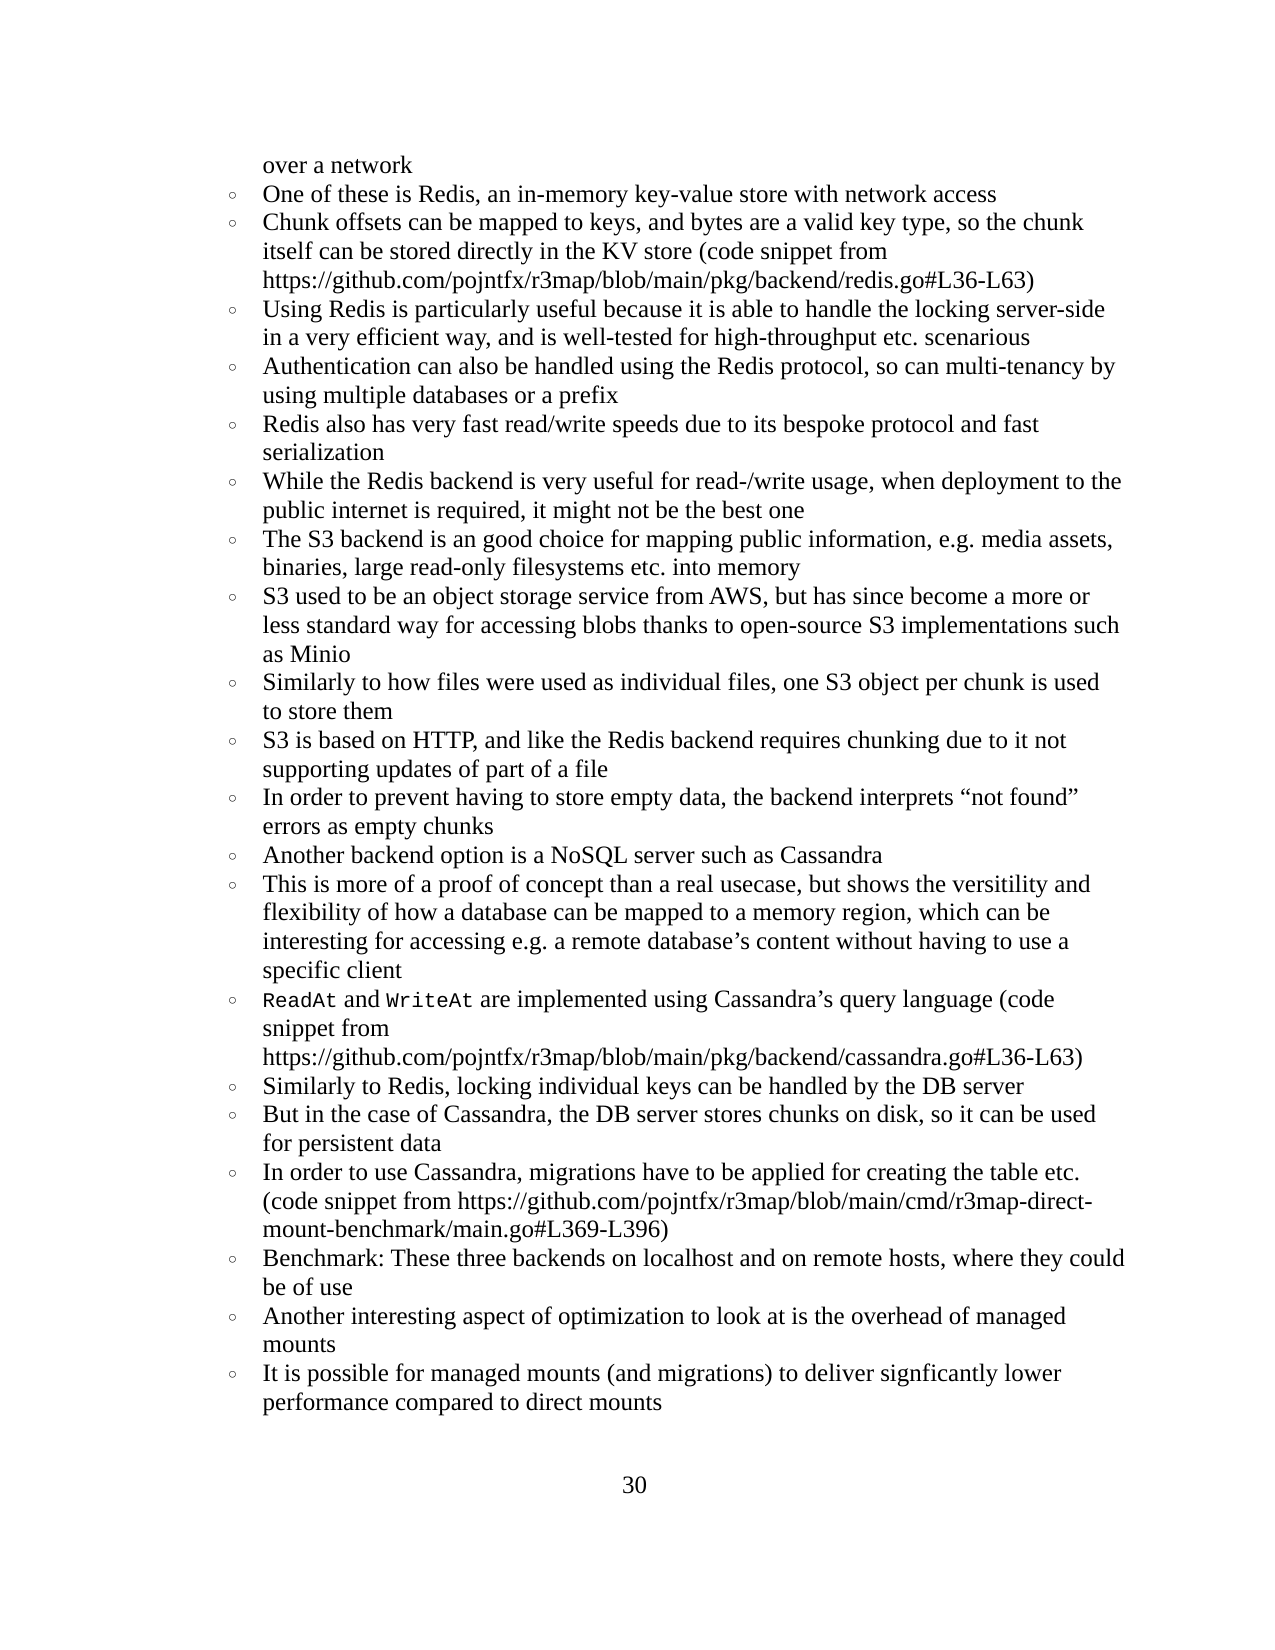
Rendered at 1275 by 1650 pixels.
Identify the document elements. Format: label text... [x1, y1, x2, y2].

list Similarly to Redis, locking individual keys can be handled by the DB server [225, 1071, 1125, 1099]
list In order to use Cassandra, migrations have to be applied for creating the table etc. (code snippet from https://github.com/pojntfx/r3map/blob/main/cmd/r3map-direct-mount-benchmark/main.go#L369-L396) [225, 1157, 1125, 1243]
list While the Redis backend is very useful for read-/write usage, when deployment to the public internet is required, it might not be the best one [225, 466, 1125, 524]
list Benchmark: These three backends on localhost and on remote hosts, where they could be of use [225, 1243, 1125, 1301]
list Redis also has very fast read/write speeds due to its bespoke protocol and fast serialization [225, 409, 1125, 466]
list One of these is Redis, an in-memory key-value store with network access [225, 179, 1125, 207]
list But in the case of Cassandra, the DB server stores chunks on disk, so it can be used for persistent data [225, 1099, 1125, 1157]
list Another backend option is a NoSQL server such as Cassandra [225, 840, 1125, 869]
list Another interesting aspect of optimization to look at is the overhead of managed mounts [225, 1301, 1125, 1358]
list S3 used to be an object storage service from AWS, but has since become a more or less standard way for accessing blobs thanks to open-source S3 implementations such as Minio [225, 581, 1125, 667]
list It is possible for managed mounts (and migrations) to deliver signficantly lower performance compared to direct mounts [225, 1358, 1125, 1416]
list Authentication can also be handled using the Redis protocol, so can multi-tenancy by using multiple databases or a prefix [225, 351, 1125, 409]
list Using Redis is particularly useful because it is able to handle the locking server-side in a very efficient way, and is well-tested for high-throughput etc. scenarious [225, 294, 1125, 351]
list The S3 backend is an good choice for mapping public information, e.g. media assets, binaries, large read-only filesystems etc. into memory [225, 524, 1125, 581]
list S3 is based on HTTP, and like the Redis backend requires chunking due to it not supporting updates of part of a file [225, 725, 1125, 782]
list ReadAt and WriteAt are implemented using Cassandra’s query language (code snippet from https://github.com/pojntfx/r3map/blob/main/pkg/backend/cassandra.go#L36-L63) [225, 984, 1125, 1071]
list Chunk offsets can be mapped to keys, and bytes are a valid key type, so the chunk itself can be stored directly in the KV store (code snippet from https://github.com/pojntfx/r3map/blob/main/pkg/backend/redis.go#L36-L63) [225, 207, 1125, 294]
list over a network [225, 150, 1125, 179]
list In order to prevent having to store empty data, the backend interprets “not found” errors as empty chunks [225, 782, 1125, 840]
list This is more of a proof of concept than a real usecase, but shows the versitility and flexibility of how a database can be mapped to a memory region, which can be interesting for accessing e.g. a remote database’s content without having to use a specific client [225, 869, 1125, 984]
list Similarly to how files were used as individual files, one S3 object per chunk is used to store them [225, 667, 1125, 725]
